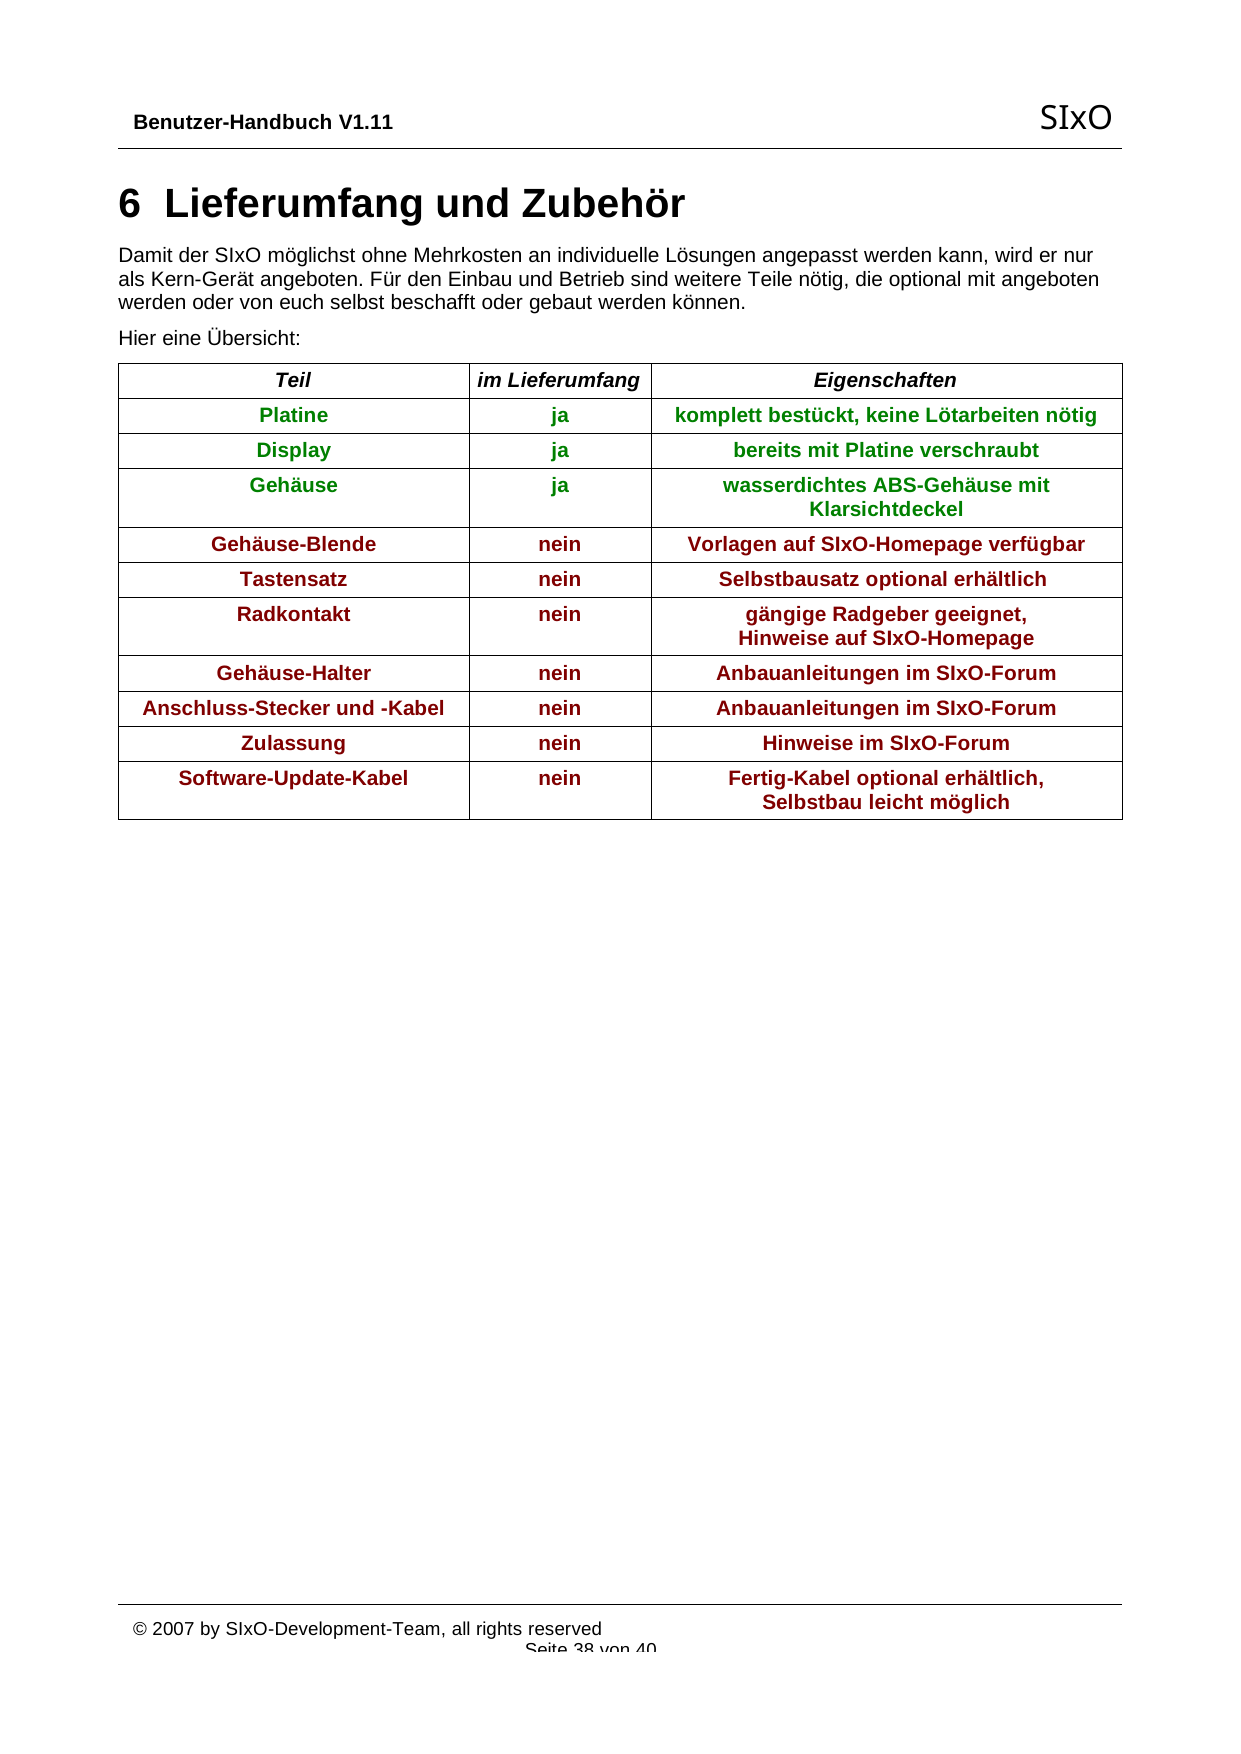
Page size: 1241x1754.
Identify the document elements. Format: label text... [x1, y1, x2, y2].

table_cell nein [470, 656, 651, 691]
table_cell Software-Update-Kabel [119, 762, 469, 819]
table_cell komplett bestückt, keine Lötarbeiten nötig [652, 399, 1122, 433]
table_cell Hinweise im SIxO-Forum [652, 727, 1122, 761]
table_cell nein [470, 598, 651, 655]
table_header Eigenschaften [652, 364, 1122, 398]
table_header Teil [119, 364, 469, 398]
table_cell gängige Radgeber geeignet, Hinweise auf SIxO-Homepage [652, 598, 1122, 655]
table_cell Anschluss-Stecker und -Kabel [119, 692, 469, 726]
table_cell nein [470, 528, 651, 562]
text Hier eine Übersicht: [118, 327, 1122, 350]
table_cell Gehäuse-Blende [119, 528, 469, 562]
table_cell Tastensatz [119, 563, 469, 597]
table_cell Zulassung [119, 727, 469, 761]
table_cell ja [470, 469, 651, 527]
text Damit der SIxO möglichst ohne Mehrkosten an individuelle Lösungen angepasst werden kann, wird er nur als Kern-Gerät angeboten. Für den Einbau und Betrieb sind weitere Teile nötig, die optional mit angeboten werden oder von euch selbst beschafft oder gebaut werden können. [118, 243, 1122, 314]
table_cell Anbauanleitungen im SIxO-Forum [652, 692, 1122, 726]
table_cell nein [470, 563, 651, 597]
table_cell Vorlagen auf SIxO-Homepage verfügbar [652, 528, 1122, 562]
table_cell wasserdichtes ABS-Gehäuse mit Klarsichtdeckel [652, 469, 1122, 527]
table_cell Selbstbausatz optional erhältlich [652, 563, 1122, 597]
table_cell Gehäuse-Halter [119, 656, 469, 691]
table_cell bereits mit Platine verschraubt [652, 434, 1122, 468]
subtitle Lieferumfang und Zubehör [118, 180, 1122, 226]
table_cell Anbauanleitungen im SIxO-Forum [652, 656, 1122, 691]
table_header im Lieferumfang [470, 364, 651, 398]
table_cell nein [470, 727, 651, 761]
table_cell Display [119, 434, 469, 468]
table_cell ja [470, 434, 651, 468]
table_cell nein [470, 692, 651, 726]
table_cell nein [470, 762, 651, 819]
table_cell Radkontakt [119, 598, 469, 655]
table_cell Gehäuse [119, 469, 469, 527]
table_cell ja [470, 399, 651, 433]
table_cell Platine [119, 399, 469, 433]
table_cell Fertig-Kabel optional erhältlich, Selbstbau leicht möglich [652, 762, 1122, 819]
